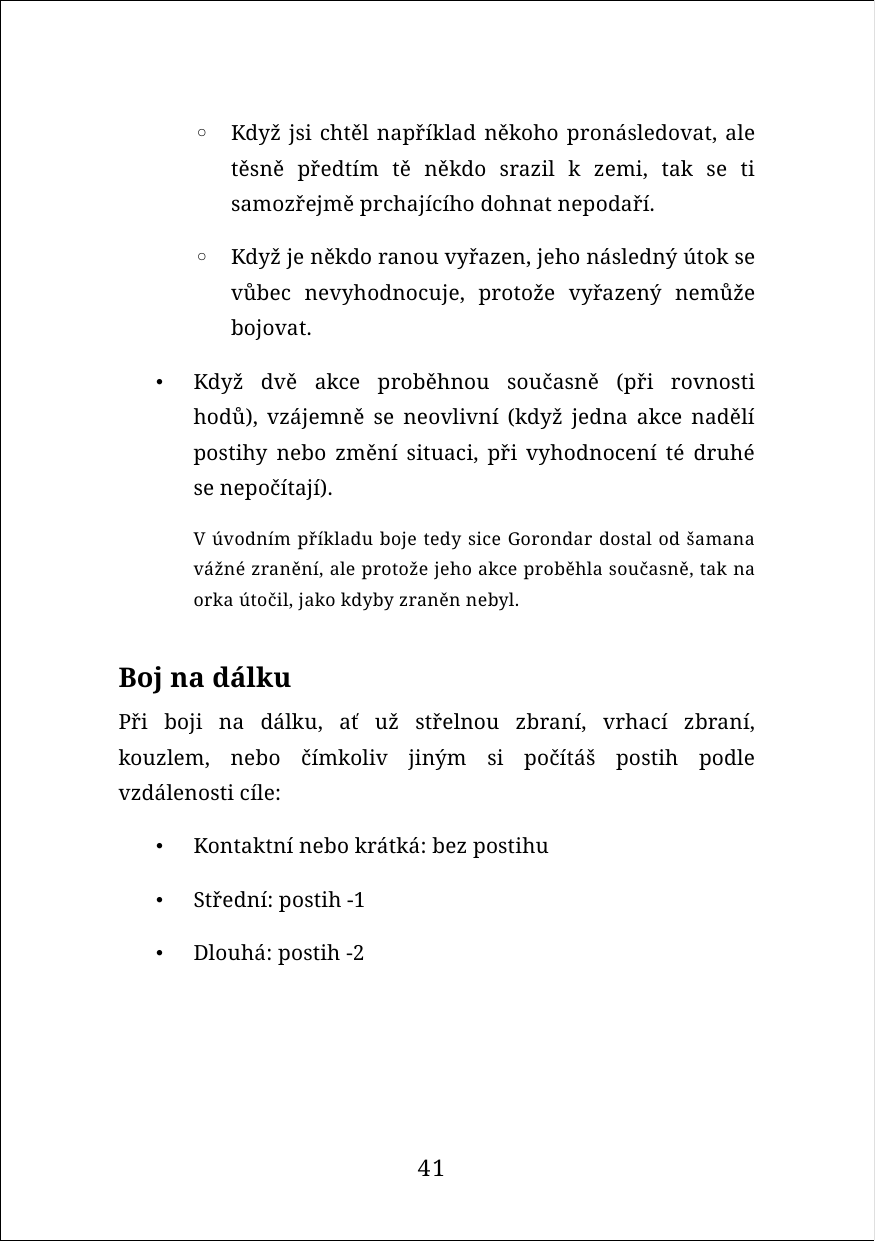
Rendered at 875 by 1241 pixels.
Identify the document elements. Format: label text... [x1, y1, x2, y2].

list V úvodním příkladu boje tedy sice Gorondar dostal od šamana vážné zranění, ale protože jeho akce proběhla současně, tak na orka útočil, jako kdyby zraněn nebyl. [156, 527, 756, 611]
subtitle Boj na dálku [118, 658, 756, 695]
list Když dvě akce proběhnou současně (při rovnosti hodů), vzájemně se neovlivní (když jedna akce nadělí postihy nebo změní situaci, při vyhodnocení té druhé se nepočítají). [156, 367, 756, 502]
list Když je někdo ranou vyřazen, jeho následný útok se vůbec nevyhodnocuje, protože vyřazený nemůže bojovat. [193, 242, 756, 342]
list Střední: postih -1 [156, 885, 756, 913]
text Při boji na dálku, ať už střelnou zbraní, vrhací zbraní, kouzlem, nebo čímkoliv jiným si počítáš postih podle vzdálenosti cíle: [118, 707, 756, 807]
list Dlouhá: postih -2 [156, 938, 756, 966]
list Kontaktní nebo krátká: bez postihu [156, 831, 756, 860]
list Když jsi chtěl například někoho pronásledovat, ale těsně předtím tě někdo srazil k zemi, tak se ti samozřejmě prchajícího dohnat nepodaří. [193, 118, 756, 218]
